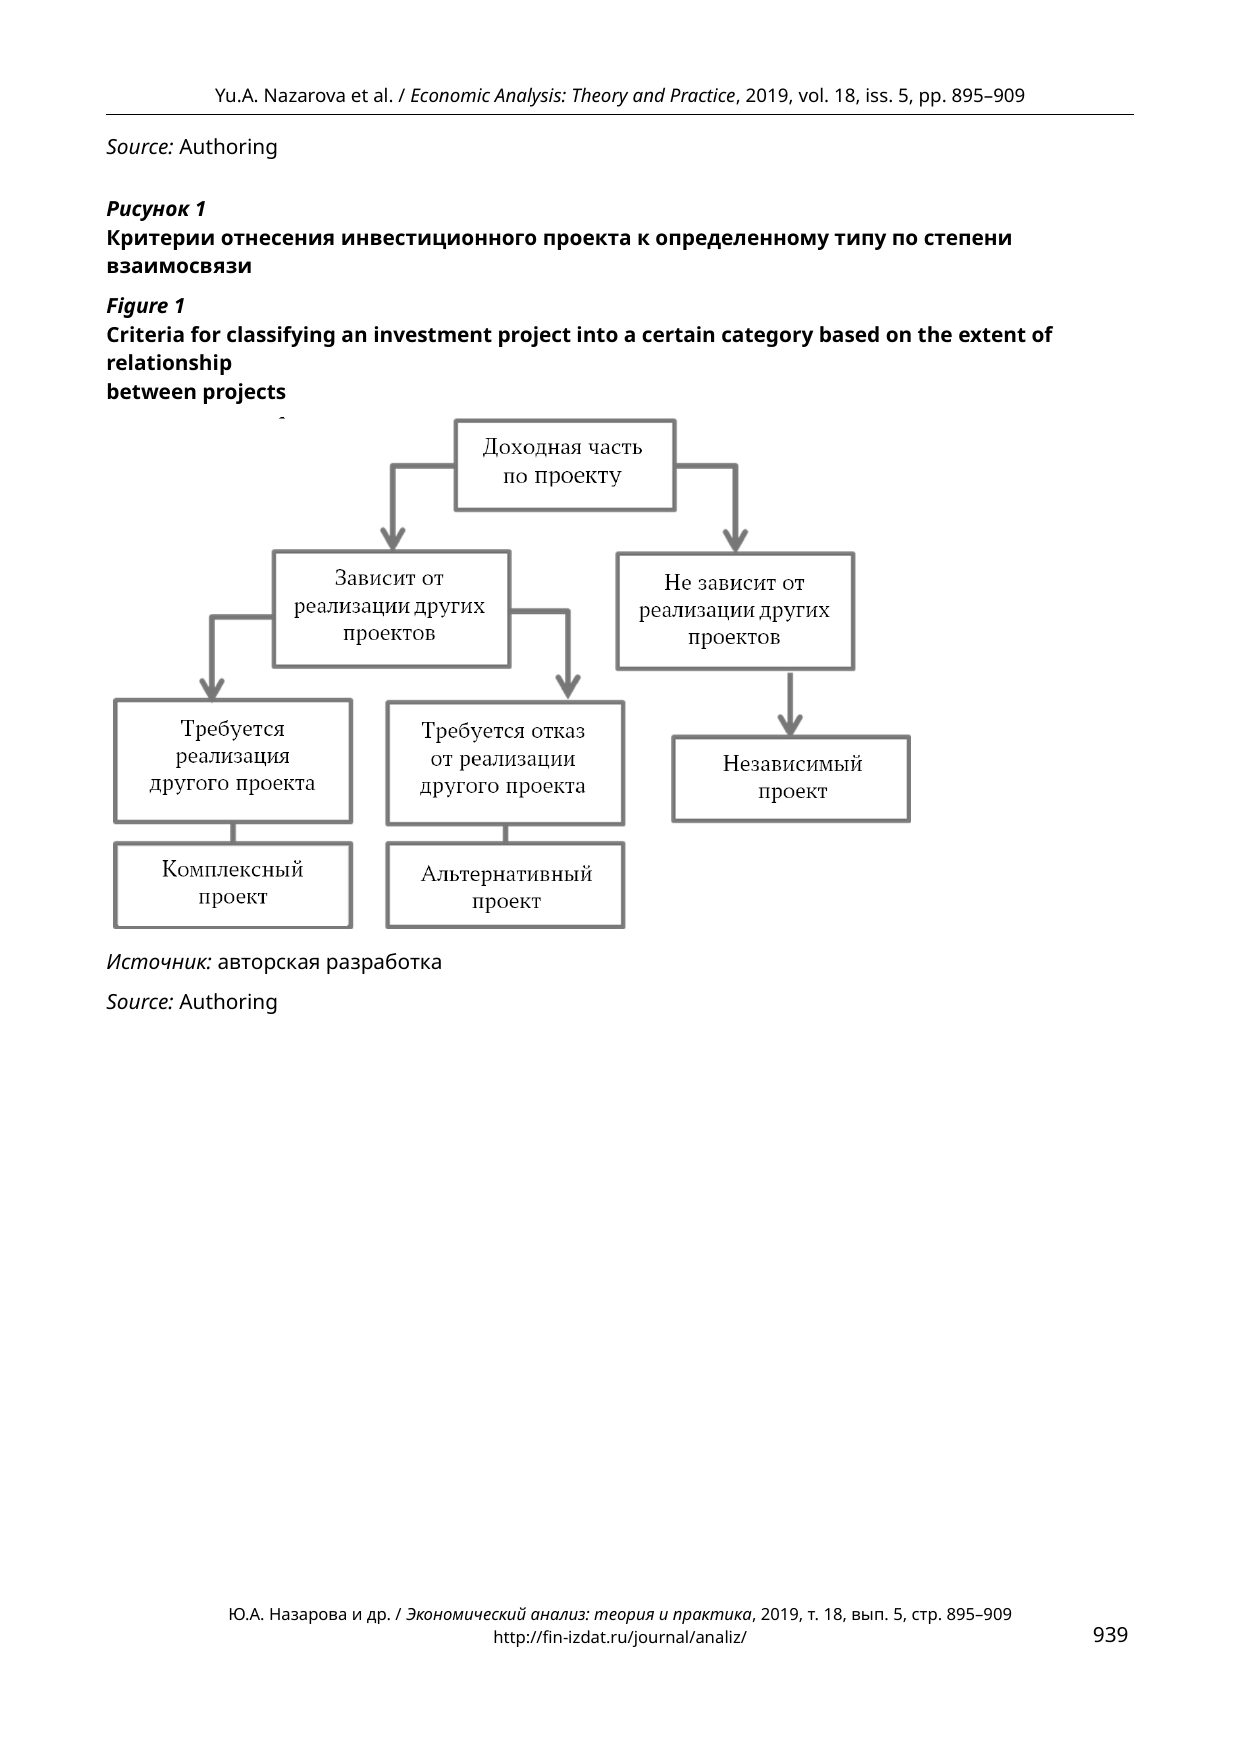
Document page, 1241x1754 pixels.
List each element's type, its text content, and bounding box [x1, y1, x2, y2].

text Figure 1 [106, 291, 1134, 320]
text Source: Authoring [106, 132, 1134, 160]
text Источник: авторская разработка [106, 947, 1134, 975]
text Рисунок 1 [106, 194, 1134, 223]
text Criteria for classifying an investment project into a certain category based on the extent of relationship between projects [106, 320, 1134, 405]
picture [106, 417, 917, 935]
text Критерии отнесения инвестиционного проекта к определенному типу по степени взаимосвязи [106, 223, 1134, 280]
text Source: Authoring [106, 987, 1134, 1015]
